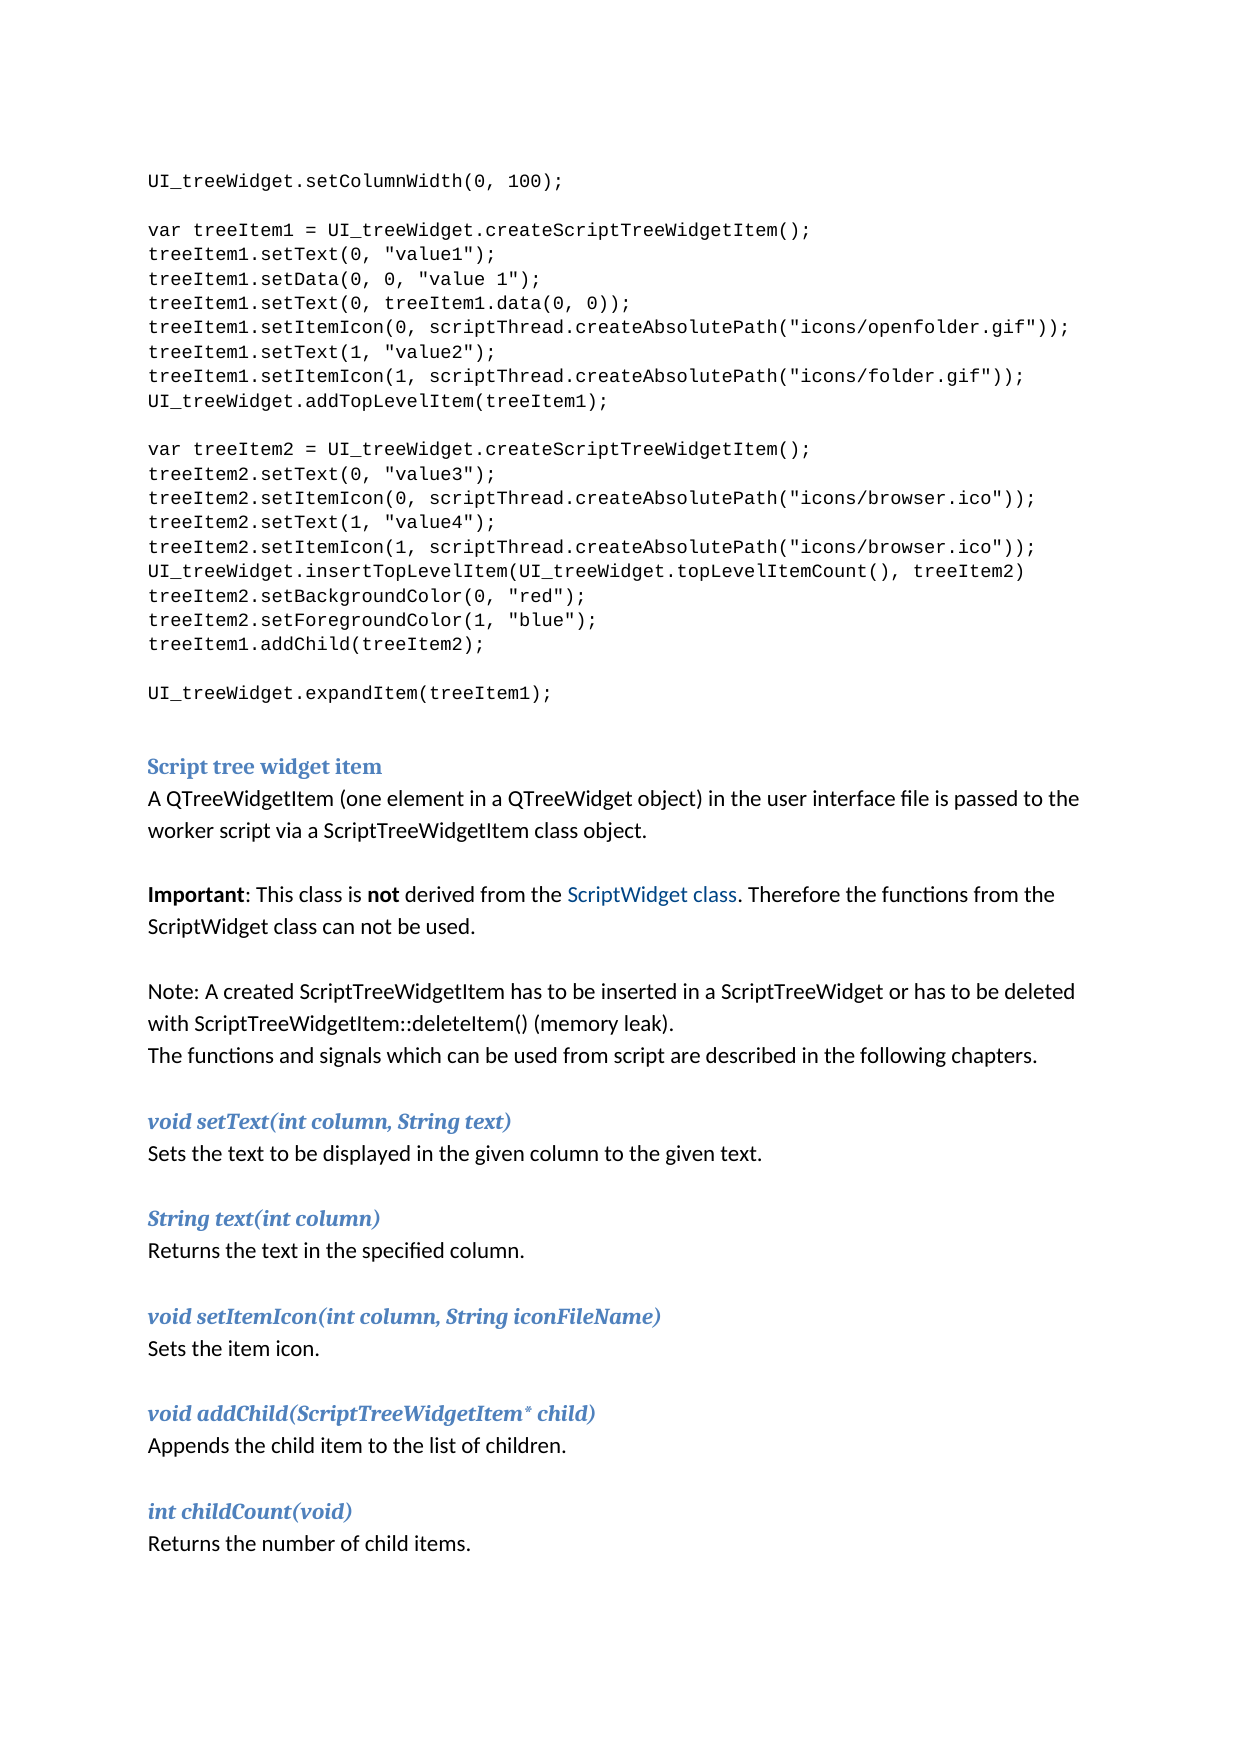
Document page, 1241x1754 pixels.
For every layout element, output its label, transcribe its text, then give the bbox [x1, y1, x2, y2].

text var treeItem1 = UI_treeWidget.createScriptTreeWidgetItem(); [148, 221, 1093, 242]
text UI_treeWidget.expandItem(treeItem1); [148, 684, 1093, 705]
text treeItem1.setItemIcon(0, scriptThread.createAbsolutePath("icons/openfolder.gif")); [148, 318, 1093, 339]
text treeItem2.setText(0, "value3"); [148, 464, 1093, 486]
text Returns the text in the specified column. [148, 1236, 1093, 1264]
text treeItem2.setBackgroundColor(0, "red"); [148, 586, 1093, 608]
text treeItem1.setText(1, "value2"); [148, 343, 1093, 364]
text treeItem1.addChild(treeItem2); [148, 635, 1093, 656]
text A QTreeWidgetItem (one element in a QTreeWidget object) in the user interface file is passed to the worker script via a ScriptTreeWidgetItem class object. [148, 784, 1093, 844]
text Returns the number of child items. [148, 1529, 1093, 1557]
text treeItem2.setText(1, "value4"); [148, 513, 1093, 534]
text Sets the item icon. [148, 1334, 1093, 1362]
text The functions and signals which can be used from script are described in the following chapters. [148, 1041, 1093, 1069]
subtitle int childCount(void) [148, 1498, 1093, 1525]
subtitle void setText(int column, String text) [148, 1108, 1093, 1135]
subtitle Script tree widget item [148, 753, 1093, 780]
text treeItem2.setForegroundColor(1, "blue"); [148, 611, 1093, 632]
text Note: A created ScriptTreeWidgetItem has to be inserted in a ScriptTreeWidget or has to be deleted with ScriptTreeWidgetItem::deleteItem() (memory leak). [148, 977, 1093, 1037]
subtitle void addChild(ScriptTreeWidgetItem* child) [148, 1401, 1093, 1427]
subtitle String text(int column) [148, 1206, 1093, 1232]
text treeItem1.setText(0, treeItem1.data(0, 0)); [148, 294, 1093, 315]
text Sets the text to be displayed in the given column to the given text. [148, 1139, 1093, 1167]
text UI_treeWidget.setColumnWidth(0, 100); [148, 172, 1093, 193]
text var treeItem2 = UI_treeWidget.createScriptTreeWidgetItem(); [148, 440, 1093, 461]
text treeItem1.setItemIcon(1, scriptThread.createAbsolutePath("icons/folder.gif")); [148, 367, 1093, 388]
text Appends the child item to the list of children. [148, 1431, 1093, 1459]
text UI_treeWidget.insertTopLevelItem(UI_treeWidget.topLevelItemCount(), treeItem2) [148, 562, 1093, 583]
text treeItem1.setText(0, "value1"); [148, 245, 1093, 266]
text treeItem2.setItemIcon(0, scriptThread.createAbsolutePath("icons/browser.ico")); [148, 489, 1093, 510]
text Important: This class is not derived from the ScriptWidget class. Therefore the functions from the ScriptWidget class can not be used. [148, 880, 1093, 940]
text treeItem2.setItemIcon(1, scriptThread.createAbsolutePath("icons/browser.ico")); [148, 538, 1093, 559]
text treeItem1.setData(0, 0, "value 1"); [148, 269, 1093, 291]
subtitle void setItemIcon(int column, String iconFileName) [148, 1303, 1093, 1330]
text UI_treeWidget.addTopLevelItem(treeItem1); [148, 391, 1093, 413]
